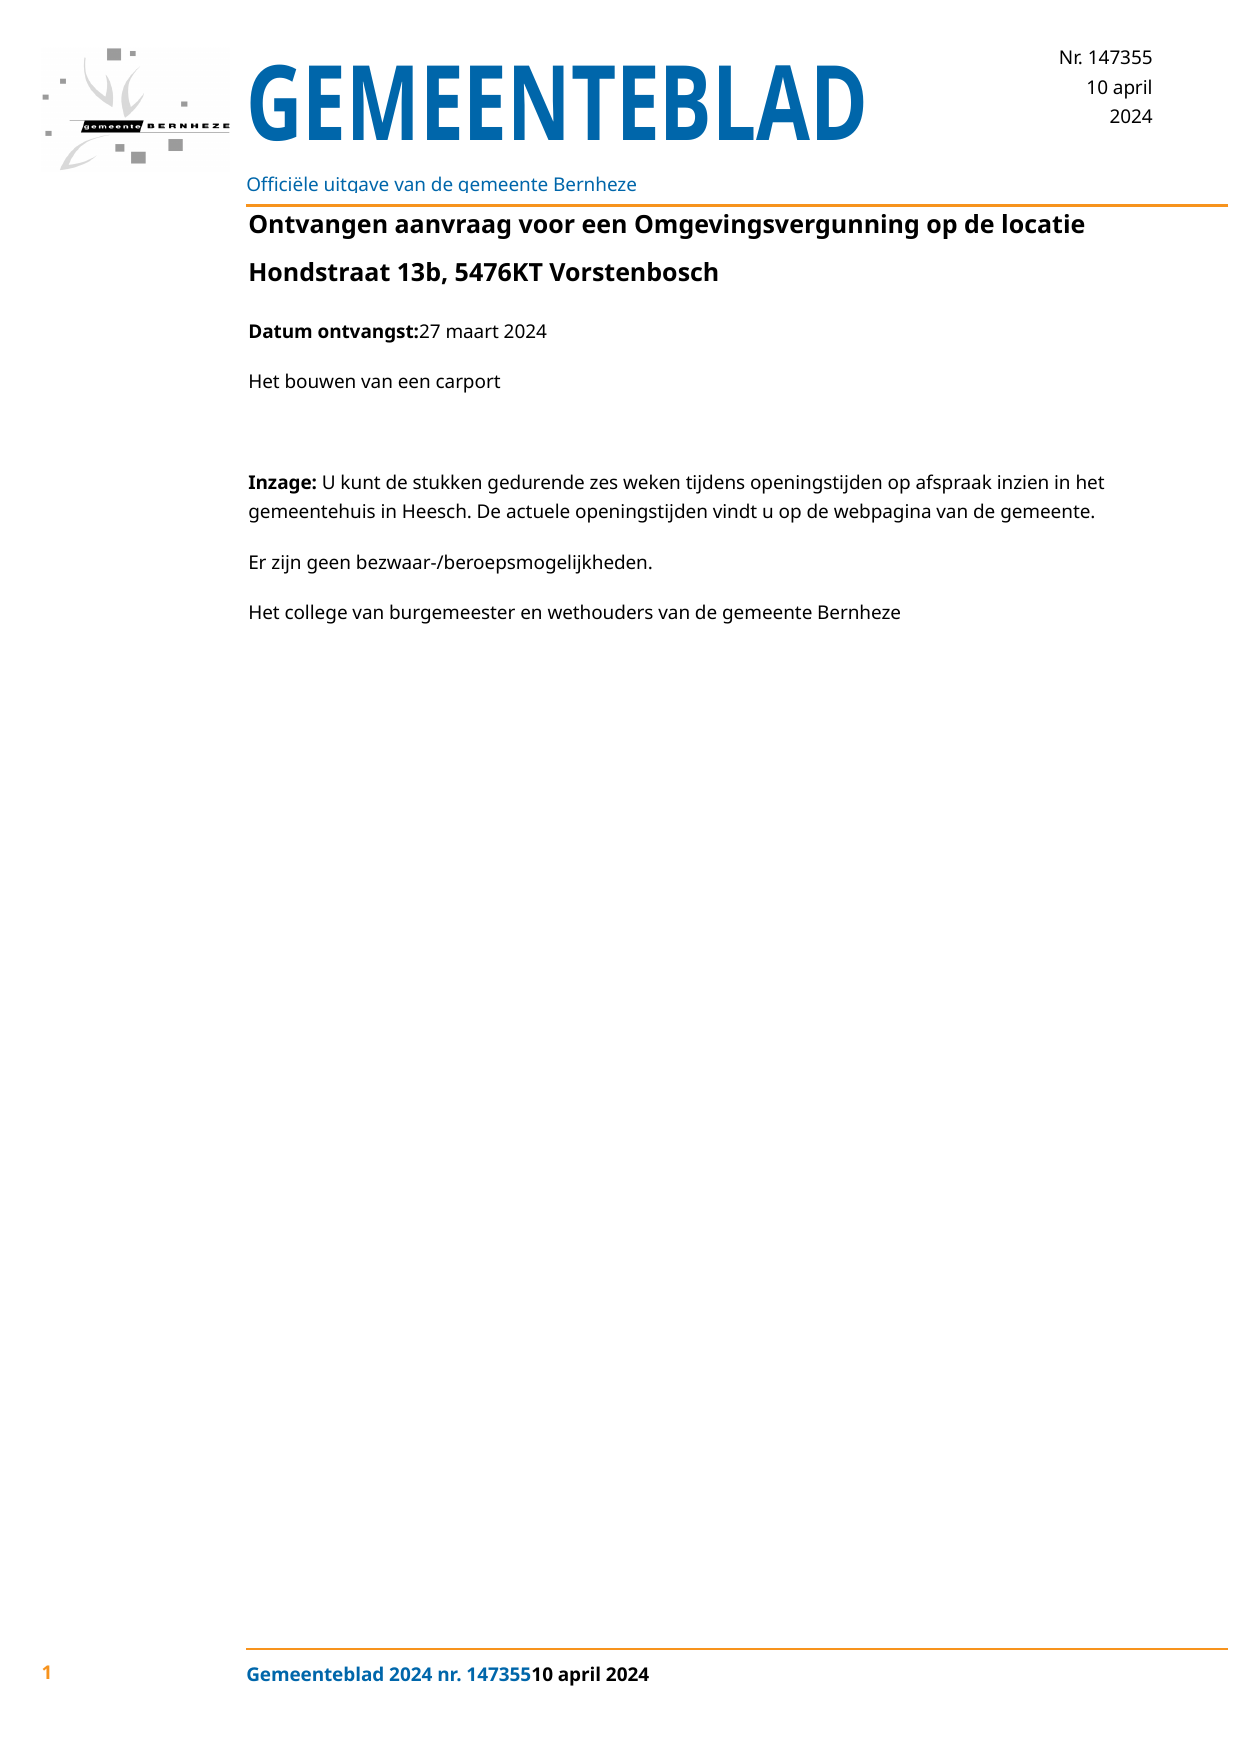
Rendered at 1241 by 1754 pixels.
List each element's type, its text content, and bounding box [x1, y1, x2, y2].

picture [41, 47, 231, 172]
text Ontvangen aanvraag voor een Omgevingsvergunning op de locatie Hondstraat 13b, 5476KT Vorstenbosch [248, 207, 1152, 288]
text Het college van burgemeester en wethouders van de gemeente Bernheze [248, 599, 1152, 625]
text Er zijn geen bezwaar-/beroepsmogelijkheden. [248, 549, 1152, 575]
text Datum ontvangst:27 maart 2024 [248, 318, 1152, 344]
text Het bouwen van een carport [248, 368, 1152, 394]
text Inzage: U kunt de stukken gedurende zes weken tijdens openingstijden op afspraak inzien in het gemeentehuis in Heesch. De actuele openingstijden vindt u op de webpagina van de gemeente. [248, 469, 1152, 524]
